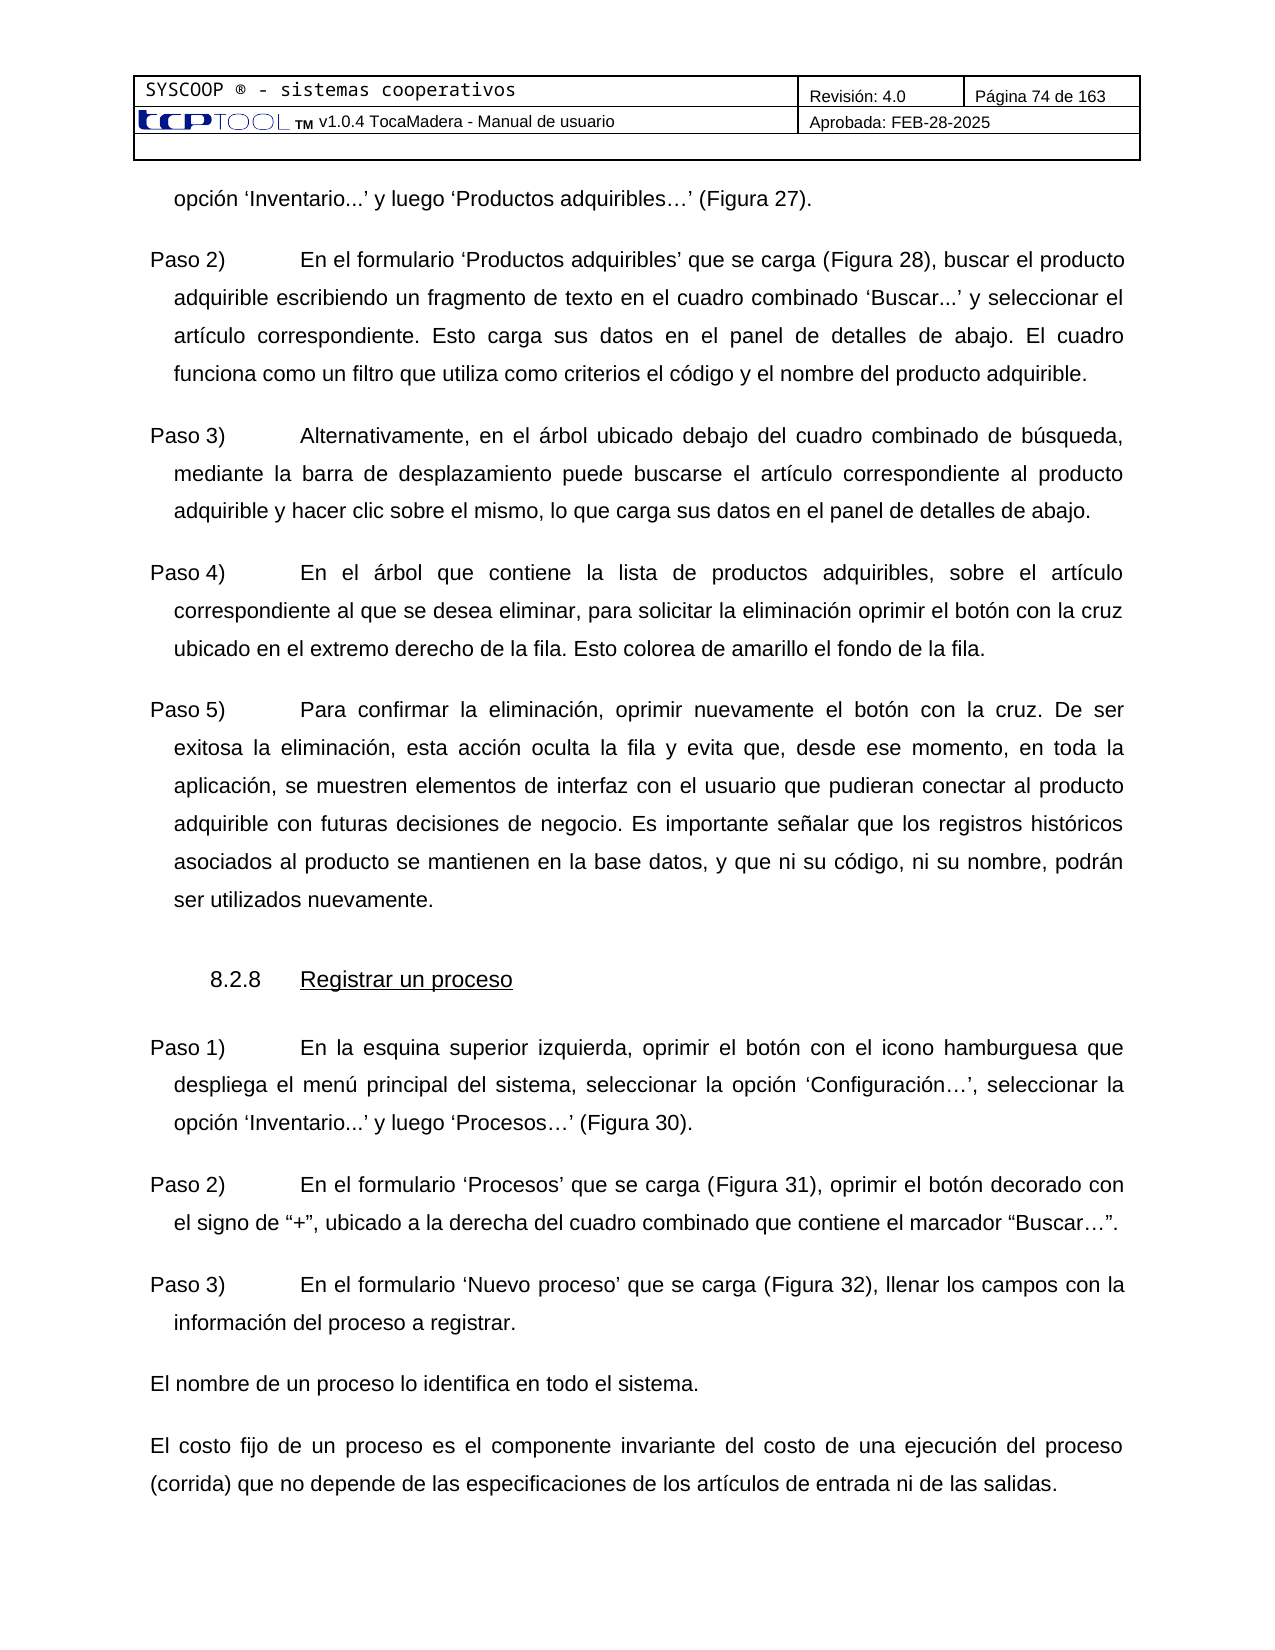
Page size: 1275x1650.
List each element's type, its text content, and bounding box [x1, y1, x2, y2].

list En el formulario ‘Productos adquiribles’ que se carga (Figura 28), buscar el producto adquirible escribiendo un fragmento de texto en el cuadro combinado ‘Buscar...’ y seleccionar el artículo correspondiente. Esto carga sus datos en el panel de detalles de abajo. El cuadro funciona como un filtro que utiliza como criterios el código y el nombre del producto adquirible. [150, 247, 1125, 386]
list En el formulario ‘Nuevo proceso’ que se carga (Figura 32), llenar los campos con la información del proceso a registrar. [150, 1272, 1125, 1334]
list En el formulario ‘Procesos’ que se carga (Figura 31), oprimir el botón decorado con el signo de “+”, ubicado a la derecha del cuadro combinado que contiene el marcador “Buscar…”. [150, 1172, 1125, 1235]
text El nombre de un proceso lo identifica en todo el sistema. [150, 1371, 1125, 1396]
list Para confirmar la eliminación, oprimir nuevamente el botón con la cruz. De ser exitosa la eliminación, esta acción oculta la fila y evita que, desde ese momento, en toda la aplicación, se muestren elementos de interfaz con el usuario que pudieran conectar al producto adquirible con futuras decisiones de negocio. Es importante señalar que los registros históricos asociados al producto se mantienen en la base datos, y que ni su código, ni su nombre, podrán ser utilizados nuevamente. [150, 697, 1125, 912]
list En el árbol que contiene la lista de productos adquiribles, sobre el artículo correspondiente al que se desea eliminar, para solicitar la eliminación oprimir el botón con la cruz ubicado en el extremo derecho de la fila. Esto colorea de amarillo el fondo de la fila. [150, 560, 1125, 661]
list Alternativamente, en el árbol ubicado debajo del cuadro combinado de búsqueda, mediante la barra de desplazamiento puede buscarse el artículo correspondiente al producto adquirible y hacer clic sobre el mismo, lo que carga sus datos en el panel de detalles de abajo. [150, 423, 1125, 523]
subtitle Registrar un proceso [210, 966, 1125, 993]
text El costo fijo de un proceso es el componente invariante del costo de una ejecución del proceso (corrida) que no depende de las especificaciones de los artículos de entrada ni de las salidas. [150, 1433, 1125, 1496]
list En la esquina superior izquierda, oprimir el botón con el icono hamburguesa que despliega el menú principal del sistema, seleccionar la opción ‘Configuración…’, seleccionar la opción ‘Inventario...’ y luego ‘Procesos…’ (Figura 30). [150, 1034, 1125, 1135]
picture [138, 110, 290, 130]
list opción ‘Inventario...’ y luego ‘Productos adquiribles…’ (Figura 27). [150, 186, 1125, 211]
